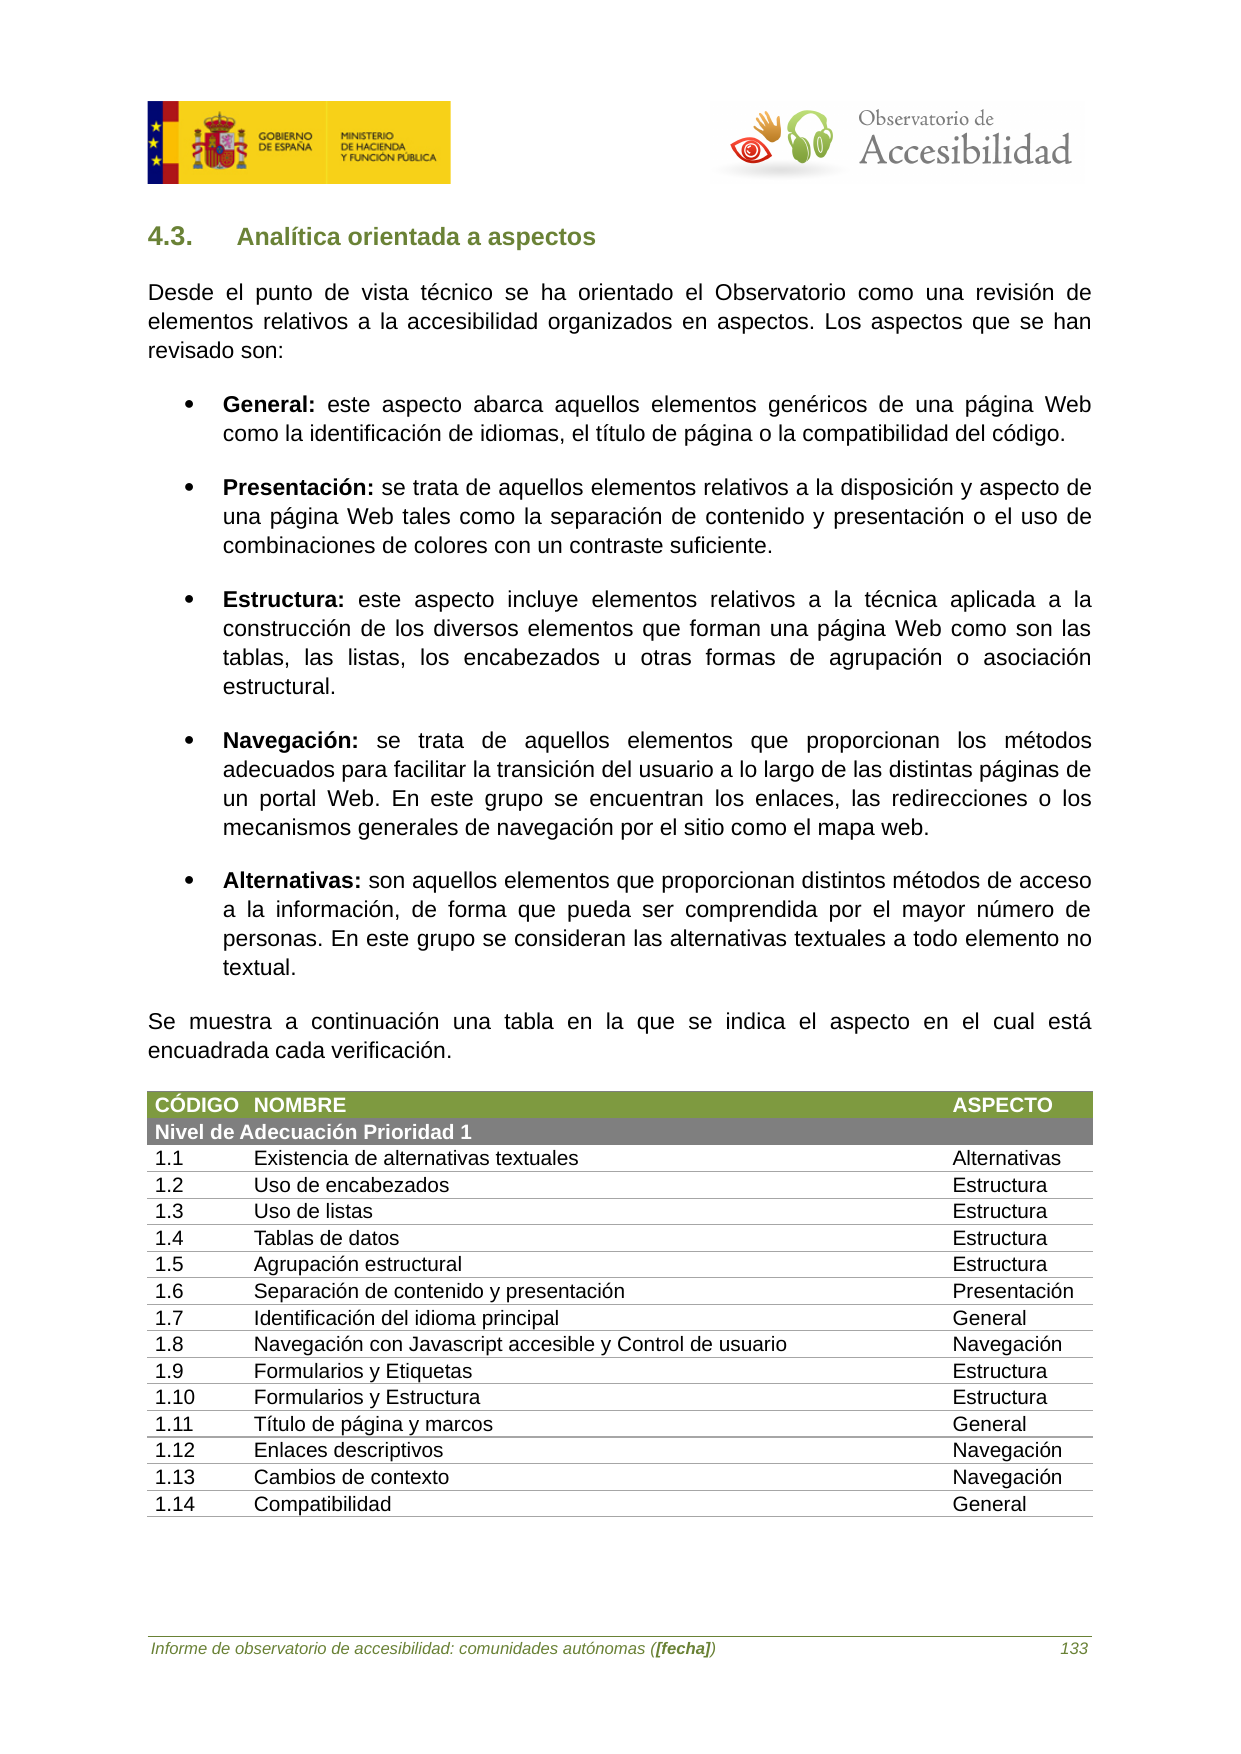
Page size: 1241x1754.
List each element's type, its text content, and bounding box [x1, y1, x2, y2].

table_cell General [945, 1411, 1093, 1436]
table_cell Tablas de datos [246, 1225, 945, 1251]
list Estructura: este aspecto incluye elementos relativos a la técnica aplicada a la construcción de los diversos elementos que forman una página Web como son las tablas, las listas, los encabezados u otras formas de agrupación o asociación estructural. [185, 586, 1092, 699]
table_cell General [945, 1305, 1093, 1330]
table_cell Estructura [945, 1384, 1093, 1410]
picture [710, 101, 1086, 184]
table_cell Título de página y marcos [246, 1411, 945, 1436]
table_cell Estructura [945, 1172, 1093, 1197]
table_cell General [945, 1491, 1093, 1516]
table_cell 1.6 [147, 1278, 246, 1304]
subtitle Analítica orientada a aspectos [148, 220, 1092, 251]
table_cell Formularios y Estructura [246, 1384, 945, 1410]
table_header NOMBRE [246, 1092, 945, 1118]
text Se muestra a continuación una tabla en la que se indica el aspecto en el cual está encuadrada cada verificación. [148, 1008, 1092, 1063]
table_cell Alternativas [945, 1145, 1093, 1171]
table_cell Identificación del idioma principal [246, 1305, 945, 1330]
table_cell Navegación [945, 1438, 1093, 1463]
table_cell 1.7 [147, 1305, 246, 1330]
table_cell 1.3 [147, 1199, 246, 1224]
table_cell Uso de encabezados [246, 1172, 945, 1197]
table_cell 1.10 [147, 1384, 246, 1410]
table_cell Navegación [945, 1464, 1093, 1489]
table_cell 1.8 [147, 1331, 246, 1357]
table_header CÓDIGO [147, 1092, 246, 1118]
table_cell 1.11 [147, 1411, 246, 1436]
table_cell Separación de contenido y presentación [246, 1278, 945, 1304]
table_cell 1.5 [147, 1252, 246, 1277]
table_cell Estructura [945, 1358, 1093, 1383]
table_cell Nivel de Adecuación Prioridad 1 [147, 1119, 1093, 1144]
picture [147, 101, 451, 184]
table_cell Formularios y Etiquetas [246, 1358, 945, 1383]
table_cell 1.13 [147, 1464, 246, 1489]
table_cell Existencia de alternativas textuales [246, 1145, 945, 1171]
table_cell 1.2 [147, 1172, 246, 1197]
table_cell Estructura [945, 1199, 1093, 1224]
text Desde el punto de vista técnico se ha orientado el Observatorio como una revisión de elementos relativos a la accesibilidad organizados en aspectos. Los aspectos que se han revisado son: [148, 279, 1092, 363]
table_cell 1.9 [147, 1358, 246, 1383]
table_cell Estructura [945, 1252, 1093, 1277]
list Alternativas: son aquellos elementos que proporcionan distintos métodos de acceso a la información, de forma que pueda ser comprendida por el mayor número de personas. En este grupo se consideran las alternativas textuales a todo elemento no textual. [185, 867, 1092, 981]
table_cell Navegación con Javascript accesible y Control de usuario [246, 1331, 945, 1357]
table_cell Presentación [945, 1278, 1093, 1304]
table_cell 1.12 [147, 1438, 246, 1463]
table_cell Compatibilidad [246, 1491, 945, 1516]
list Presentación: se trata de aquellos elementos relativos a la disposición y aspecto de una página Web tales como la separación de contenido y presentación o el uso de combinaciones de colores con un contraste suficiente. [185, 474, 1092, 558]
list General: este aspecto abarca aquellos elementos genéricos de una página Web como la identificación de idiomas, el título de página o la compatibilidad del código. [185, 391, 1092, 446]
table_cell Estructura [945, 1225, 1093, 1251]
table_cell 1.4 [147, 1225, 246, 1251]
list Navegación: se trata de aquellos elementos que proporcionan los métodos adecuados para facilitar la transición del usuario a lo largo de las distintas páginas de un portal Web. En este grupo se encuentran los enlaces, las redirecciones o los mecanismos generales de navegación por el sitio como el mapa web. [185, 727, 1092, 840]
table_cell Uso de listas [246, 1199, 945, 1224]
table_cell Agrupación estructural [246, 1252, 945, 1277]
table_cell Enlaces descriptivos [246, 1438, 945, 1463]
table_header ASPECTO [945, 1092, 1093, 1118]
table_cell 1.1 [147, 1145, 246, 1171]
table_cell Cambios de contexto [246, 1464, 945, 1489]
table_cell 1.14 [147, 1491, 246, 1516]
table_cell Navegación [945, 1331, 1093, 1357]
